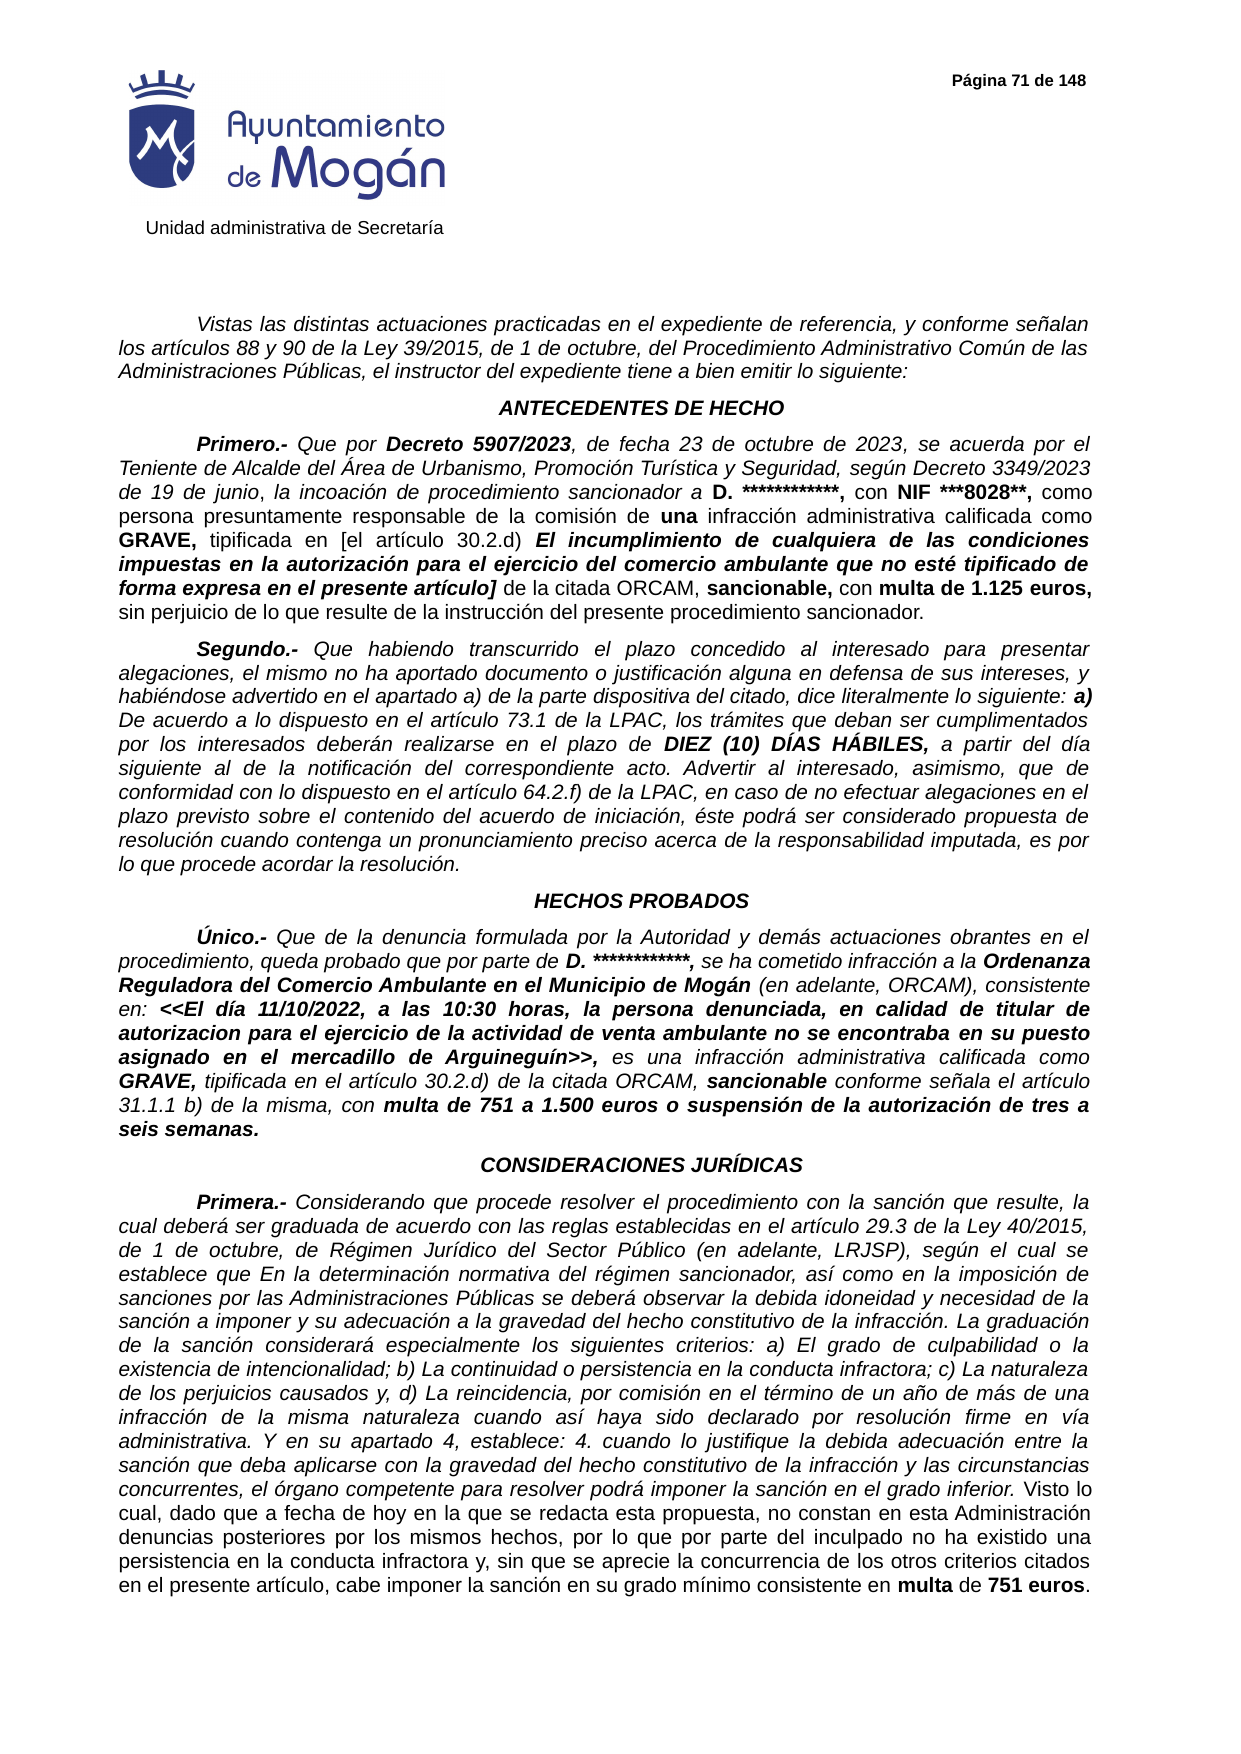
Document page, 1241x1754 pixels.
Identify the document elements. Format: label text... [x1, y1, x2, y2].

text Único.- Que de la denuncia formulada por la Autoridad y demás actuaciones obrantes en el procedimiento, queda probado que por parte de D. ************, se ha cometido infracción a la Ordenanza Reguladora del Comercio Ambulante en el Municipio de Mogán (en adelante, ORCAM), consistente en: <<El día 11/10/2022, a las 10:30 horas, la persona denunciada, en calidad de titular de autorizacion para el ejercicio de la actividad de venta ambulante no se encontraba en su puesto asignado en el mercadillo de Arguineguín>>, es una infracción administrativa calificada como GRAVE, tipificada en el artículo 30.2.d) de la citada ORCAM, sancionable conforme señala el artículo 31.1.1 b) de la misma, con multa de 751 a 1.500 euros o suspensión de la autorización de tres a seis semanas. [118, 925, 1092, 1141]
picture [128, 70, 445, 206]
text CONSIDERACIONES JURÍDICAS [118, 1153, 1092, 1177]
text Segundo.- Que habiendo transcurrido el plazo concedido al interesado para presentar alegaciones, el mismo no ha aportado documento o justificación alguna en defensa de sus intereses, y habiéndose advertido en el apartado a) de la parte dispositiva del citado, dice literalmente lo siguiente: a) De acuerdo a lo dispuesto en el artículo 73.1 de la LPAC, los trámites que deban ser cumplimentados por los interesados deberán realizarse en el plazo de DIEZ (10) DÍAS HÁBILES, a partir del día siguiente al de la notificación del correspondiente acto. Advertir al interesado, asimismo, que de conformidad con lo dispuesto en el artículo 64.2.f) de la LPAC, en caso de no efectuar alegaciones en el plazo previsto sobre el contenido del acuerdo de iniciación, éste podrá ser considerado propuesta de resolución cuando contenga un pronunciamiento preciso acerca de la responsabilidad imputada, es por lo que procede acordar la resolución. [118, 636, 1092, 876]
text HECHOS PROBADOS [118, 888, 1092, 912]
text Primero.- Que por Decreto 5907/2023, de fecha 23 de octubre de 2023, se acuerda por el Teniente de Alcalde del Área de Urbanismo, Promoción Turística y Seguridad, según Decreto 3349/2023 de 19 de junio, la incoación de procedimiento sancionador a D. ************, con NIF ***8028**, como persona presuntamente responsable de la comisión de una infracción administrativa calificada como GRAVE, tipificada en [el artículo 30.2.d) El incumplimiento de cualquiera de las condiciones impuestas en la autorización para el ejercicio del comercio ambulante que no esté tipificado de forma expresa en el presente artículo] de la citada ORCAM, sancionable, con multa de 1.125 euros, sin perjuicio de lo que resulte de la instrucción del presente procedimiento sancionador. [118, 432, 1092, 624]
text Primera.- Considerando que procede resolver el procedimiento con la sanción que resulte, la cual deberá ser graduada de acuerdo con las reglas establecidas en el artículo 29.3 de la Ley 40/2015, de 1 de octubre, de Régimen Jurídico del Sector Público (en adelante, LRJSP), según el cual se establece que En la determinación normativa del régimen sancionador, así como en la imposición de sanciones por las Administraciones Públicas se deberá observar la debida idoneidad y necesidad de la sanción a imponer y su adecuación a la gravedad del hecho constitutivo de la infracción. La graduación de la sanción considerará especialmente los siguientes criterios: a) El grado de culpabilidad o la existencia de intencionalidad; b) La continuidad o persistencia en la conducta infractora; c) La naturaleza de los perjuicios causados y, d) La reincidencia, por comisión en el término de un año de más de una infracción de la misma naturaleza cuando así haya sido declarado por resolución firme en vía administrativa. Y en su apartado 4, establece: 4. cuando lo justifique la debida adecuación entre la sanción que deba aplicarse con la gravedad del hecho constitutivo de la infracción y las circunstancias concurrentes, el órgano competente para resolver podrá imponer la sanción en el grado inferior. Visto lo cual, dado que a fecha de hoy en la que se redacta esta propuesta, no constan en esta Administración denuncias posteriores por los mismos hechos, por lo que por parte del inculpado no ha existido una persistencia en la conducta infractora y, sin que se aprecie la concurrencia de los otros criterios citados en el presente artículo, cabe imponer la sanción en su grado mínimo consistente en multa de 751 euros. [118, 1189, 1092, 1597]
text ANTECEDENTES DE HECHO [118, 396, 1092, 420]
text Vistas las distintas actuaciones practicadas en el expediente de referencia, y conforme señalan los artículos 88 y 90 de la Ley 39/2015, de 1 de octubre, del Procedimiento Administrativo Común de las Administraciones Públicas, el instructor del expediente tiene a bien emitir lo siguiente: [118, 311, 1092, 383]
